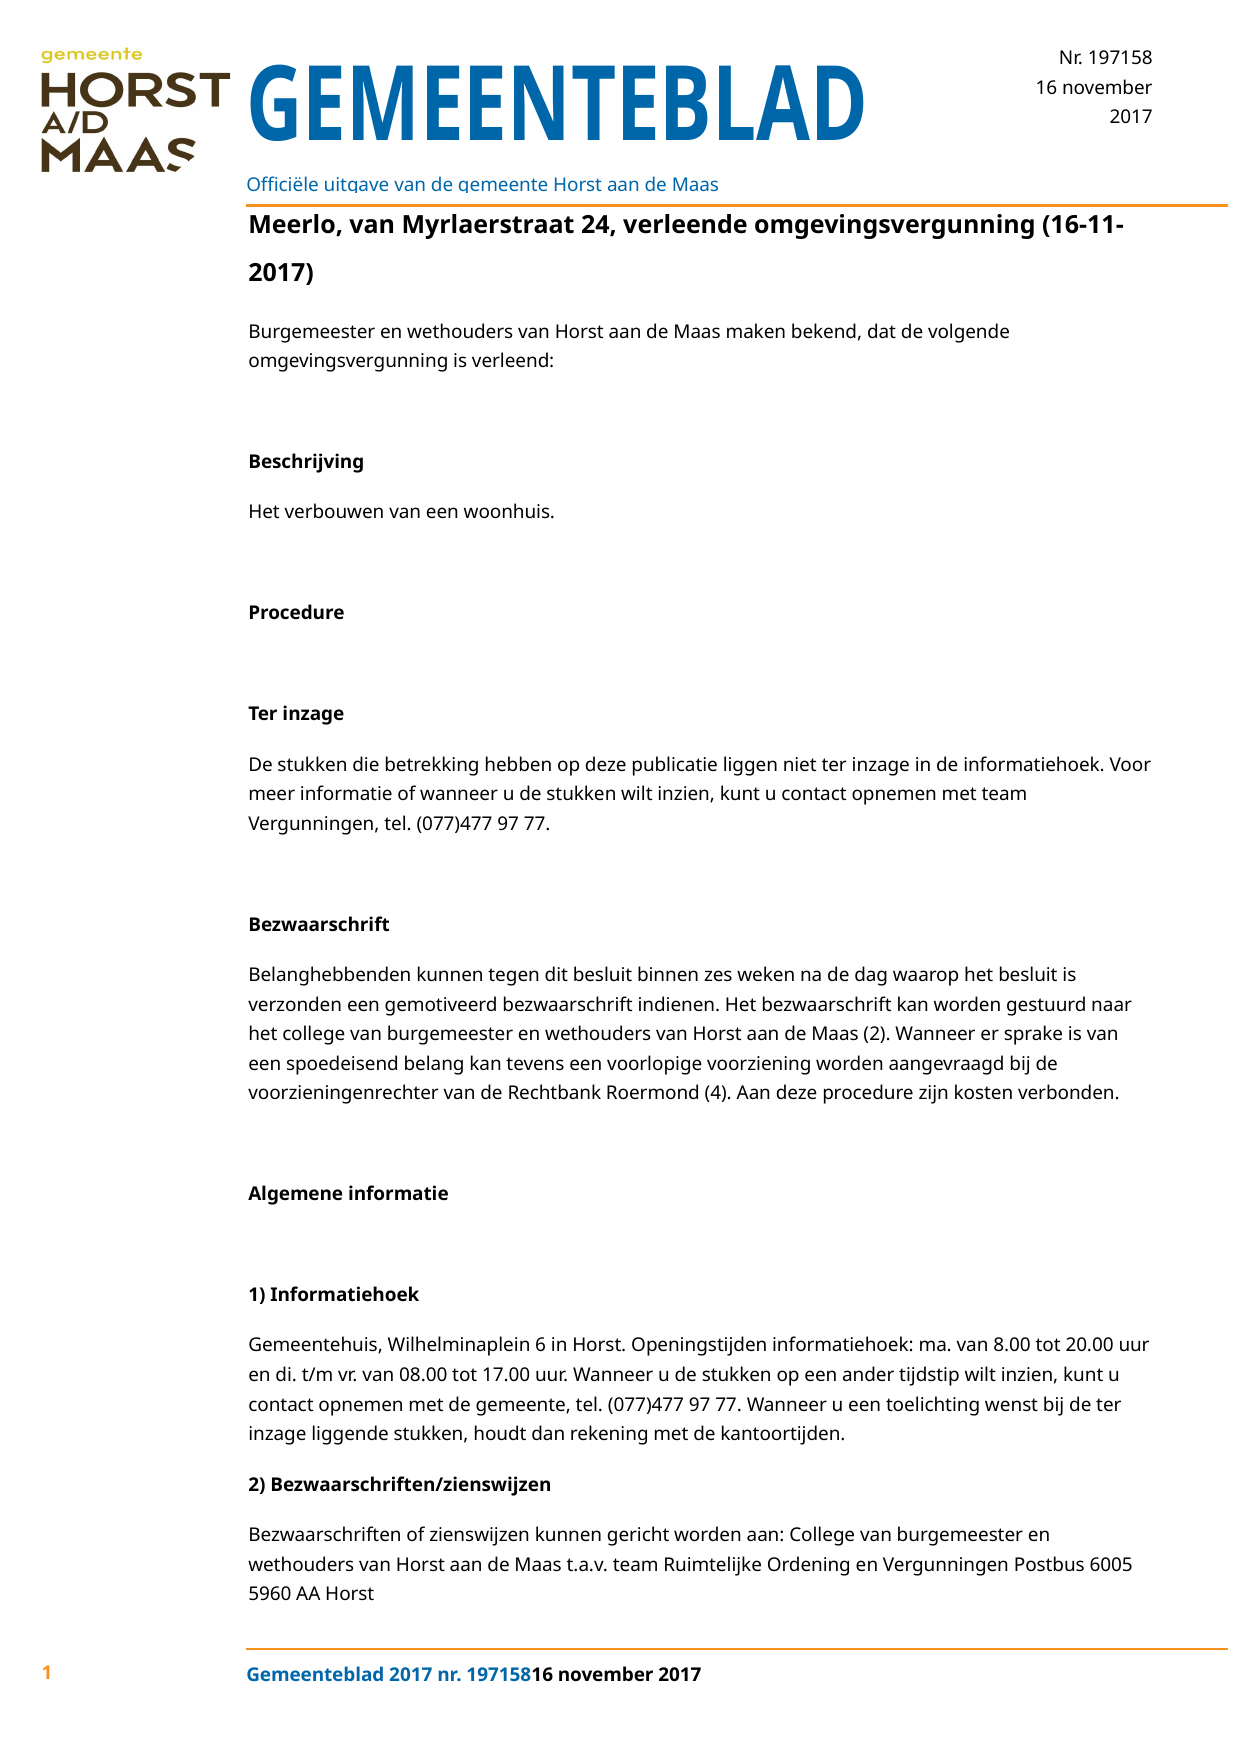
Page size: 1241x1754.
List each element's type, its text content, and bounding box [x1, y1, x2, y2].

text 1) Informatiehoek [248, 1281, 1152, 1307]
text Meerlo, van Myrlaerstraat 24, verleende omgevingsvergunning (16-11-2017) [248, 207, 1152, 288]
text 2) Bezwaarschriften/zienswijzen [248, 1471, 1152, 1497]
text Beschrijving [248, 448, 1152, 474]
text De stukken die betrekking hebben op deze publicatie liggen niet ter inzage in de informatiehoek. Voor meer informatie of wanneer u de stukken wilt inzien, kunt u contact opnemen met team Vergunningen, tel. (077)477 97 77. [248, 751, 1152, 836]
text Bezwaarschriften of zienswijzen kunnen gericht worden aan: College van burgemeester en wethouders van Horst aan de Maas t.a.v. team Ruimtelijke Ordening en Vergunningen Postbus 6005 5960 AA Horst [248, 1521, 1152, 1606]
text Gemeentehuis, Wilhelminaplein 6 in Horst. Openingstijden informatiehoek: ma. van 8.00 tot 20.00 uur en di. t/m vr. van 08.00 tot 17.00 uur. Wanneer u de stukken op een ander tijdstip wilt inzien, kunt u contact opnemen met de gemeente, tel. (077)477 97 77. Wanneer u een toelichting wenst bij de ter inzage liggende stukken, houdt dan rekening met de kantoortijden. [248, 1332, 1152, 1446]
picture [41, 47, 231, 172]
text Algemene informatie [248, 1180, 1152, 1206]
text Het verbouwen van een woonhuis. [248, 499, 1152, 524]
text Bezwaarschrift [248, 911, 1152, 937]
text Burgemeester en wethouders van Horst aan de Maas maken bekend, dat de volgende omgevingsvergunning is verleend: [248, 318, 1152, 373]
text Ter inzage [248, 700, 1152, 726]
text Procedure [248, 599, 1152, 625]
text Belanghebbenden kunnen tegen dit besluit binnen zes weken na de dag waarop het besluit is verzonden een gemotiveerd bezwaarschrift indienen. Het bezwaarschrift kan worden gestuurd naar het college van burgemeester en wethouders van Horst aan de Maas (2). Wanneer er sprake is van een spoedeisend belang kan tevens een voorlopige voorziening worden aangevraagd bij de voorzieningenrechter van de Rechtbank Roermond (4). Aan deze procedure zijn kosten verbonden. [248, 961, 1152, 1105]
